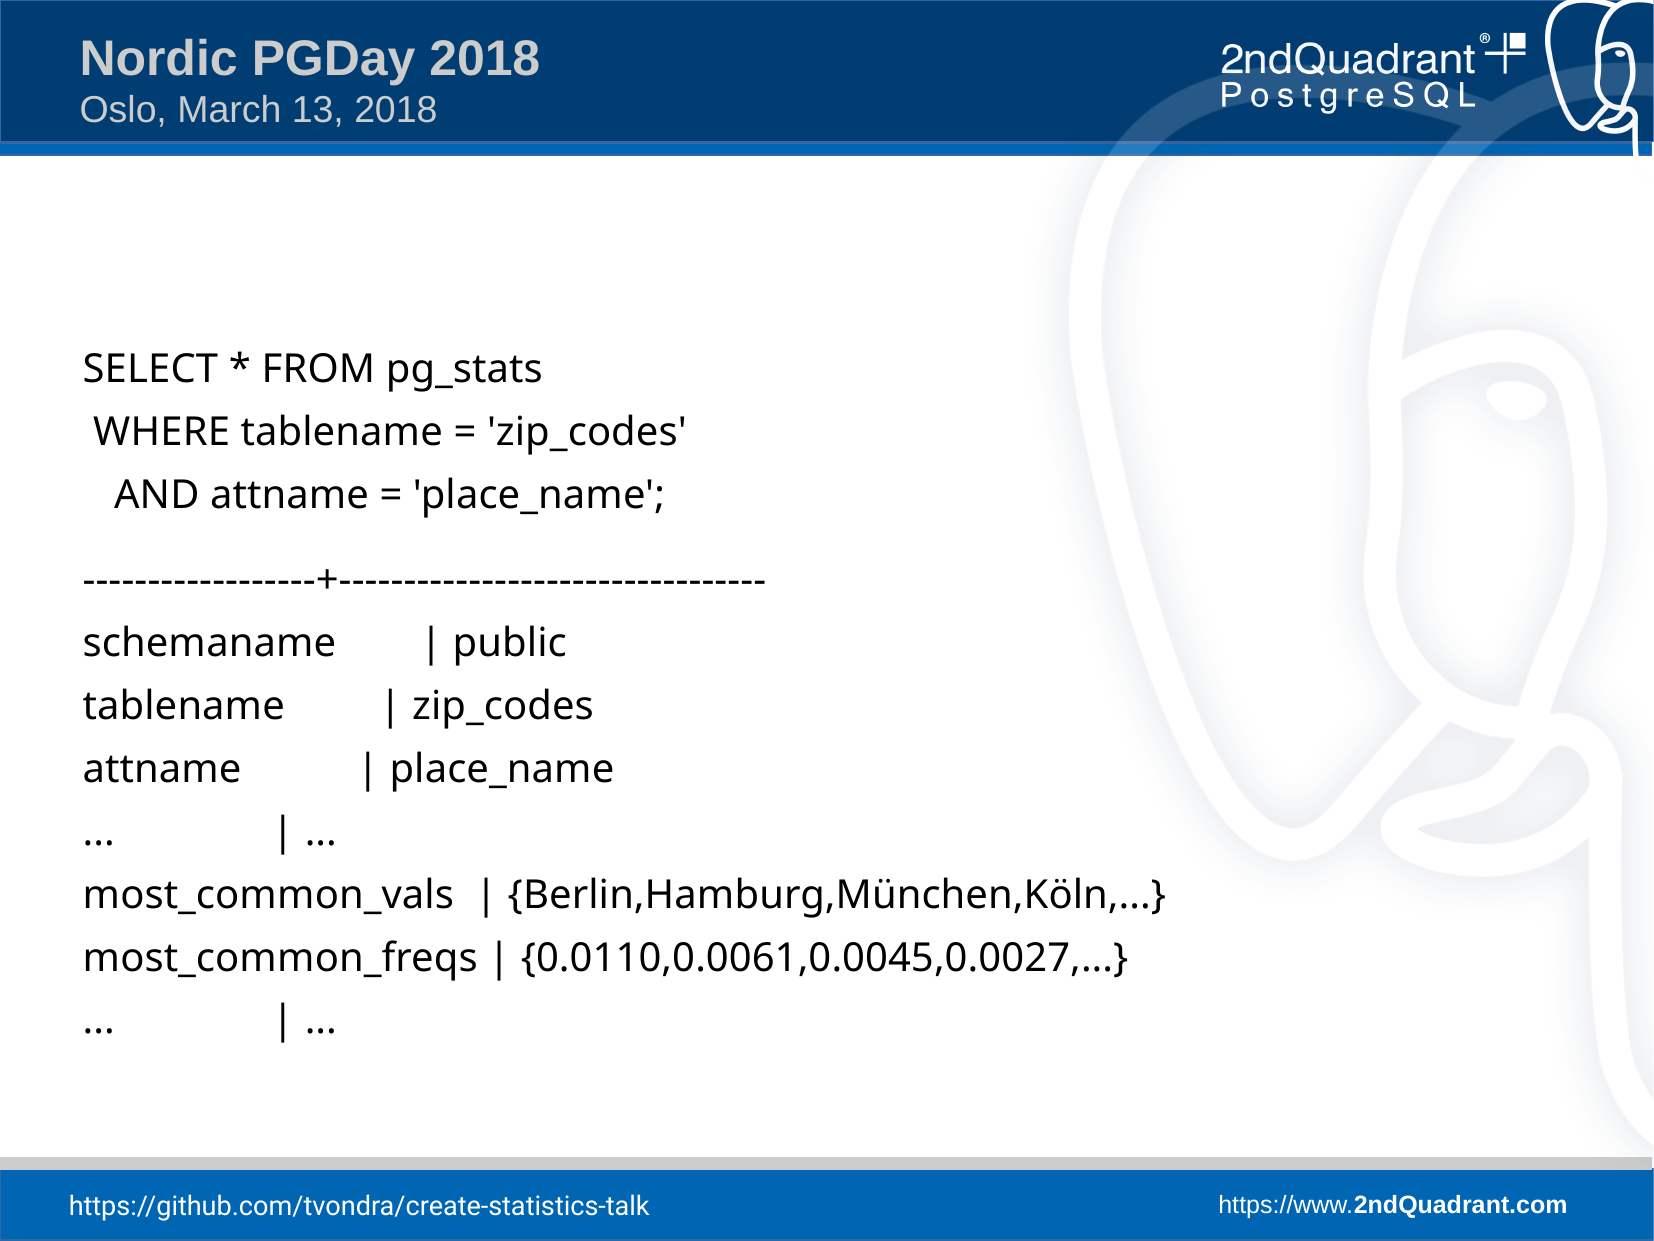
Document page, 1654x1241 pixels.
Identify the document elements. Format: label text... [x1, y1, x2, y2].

picture [632, 0, 1654, 1241]
list SELECT * FROM pg_stats WHERE tablename = 'zip_codes' AND attname = 'place_name'; ------------------+--------------------------------- schemaname | public tablename | zip_codes attname | place_name ... | ... most_common_vals | {Berlin,Hamburg,München,Köln,...} most_common_freqs | {0.0110,0.0061,0.0045,0.0027,...} ... | ... [82, 331, 1571, 1051]
